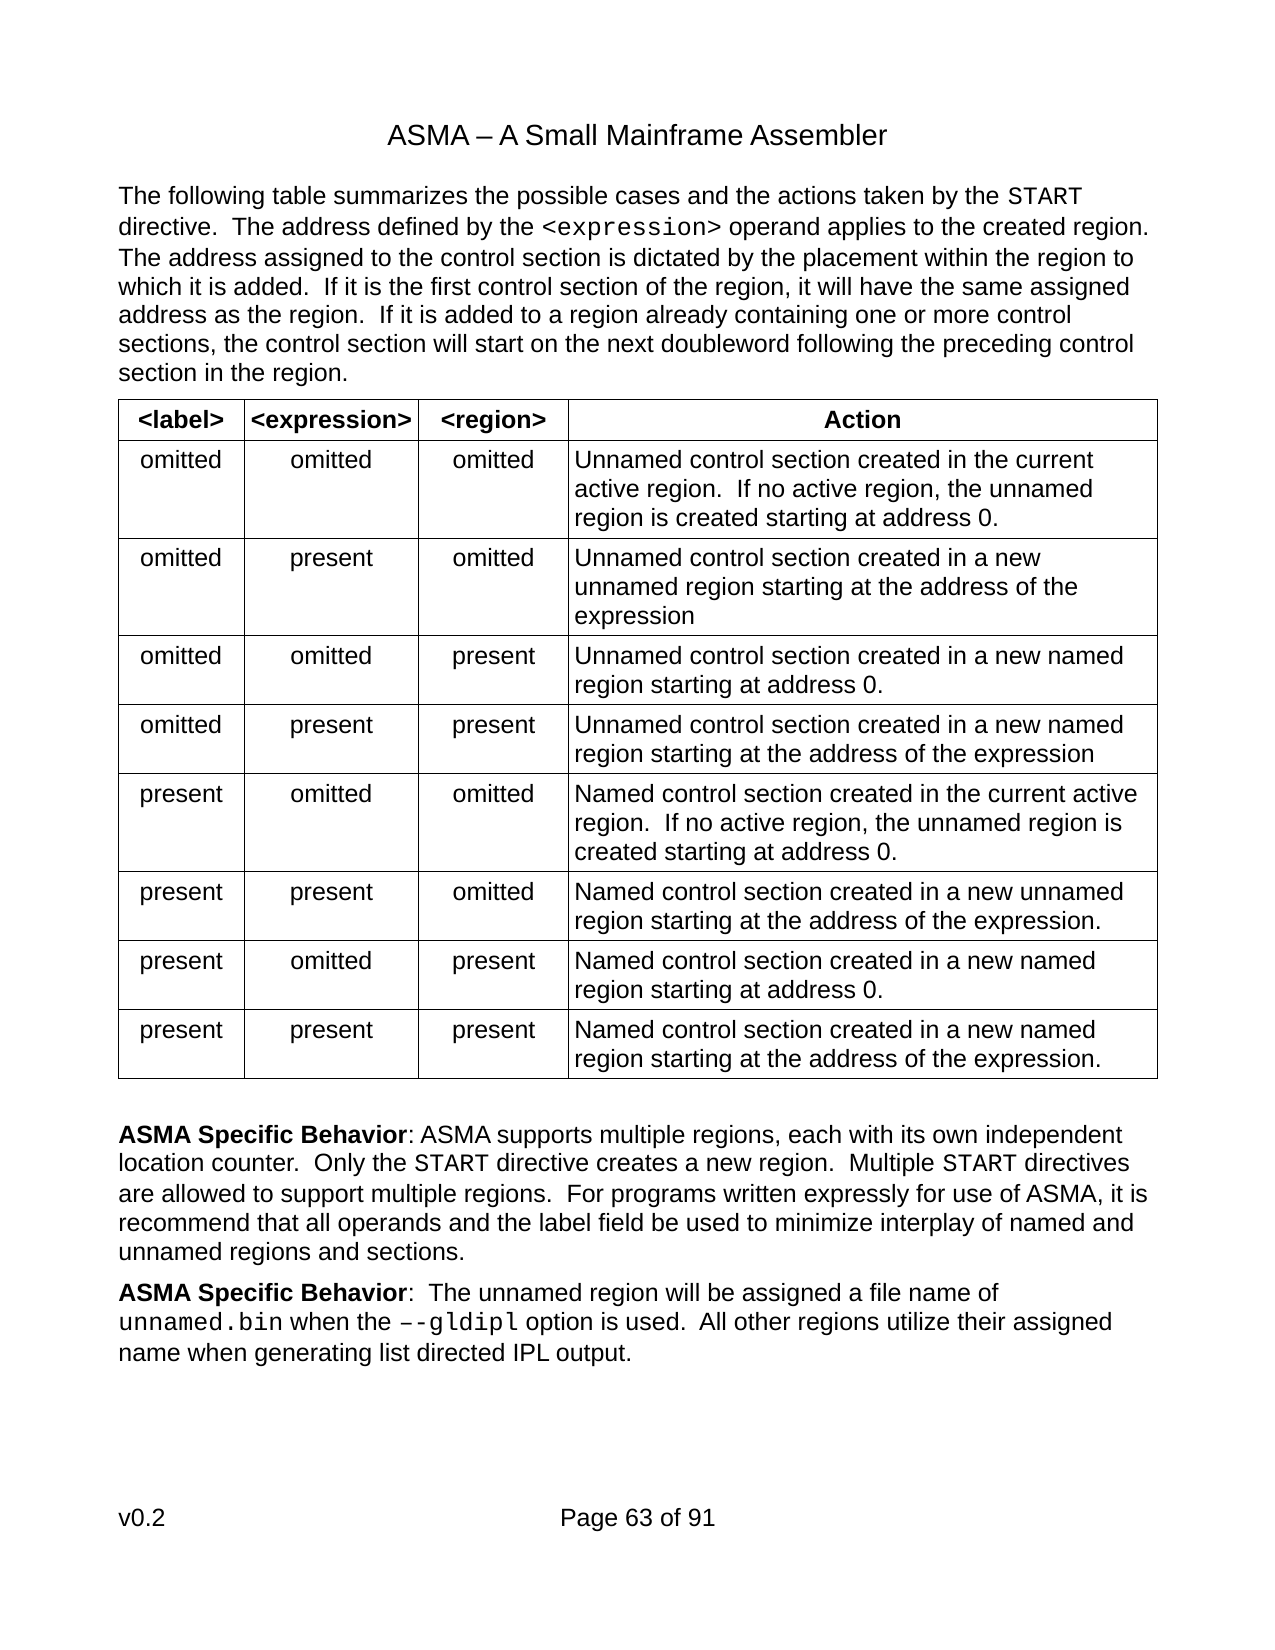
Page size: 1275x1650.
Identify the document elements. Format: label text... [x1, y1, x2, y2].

text ASMA Specific Behavior: ASMA supports multiple regions, each with its own independent location counter. Only the START directive creates a new region. Multiple START directives are allowed to support multiple regions. For programs written expressly for use of ASMA, it is recommend that all operands and the label field be used to minimize interplay of named and unnamed regions and sections. [118, 1120, 1157, 1266]
table_cell omitted [245, 636, 418, 704]
table_cell present [419, 941, 568, 1009]
table_cell Named control section created in the current active region. If no active region, the unnamed region is created starting at address 0. [569, 774, 1157, 871]
table_cell present [419, 1010, 568, 1078]
table_cell Named control section created in a new named region starting at address 0. [569, 941, 1157, 1009]
table_cell omitted [419, 539, 568, 635]
table_cell omitted [119, 539, 244, 635]
table_cell omitted [245, 441, 418, 537]
table_cell omitted [119, 441, 244, 537]
table_cell Unnamed control section created in a new unnamed region starting at the address of the expression [569, 539, 1157, 635]
table_cell present [245, 872, 418, 940]
table_cell present [119, 774, 244, 871]
table_header <expression> [245, 400, 418, 439]
table_header <label> [119, 400, 244, 439]
table_cell omitted [245, 941, 418, 1009]
table_cell present [119, 941, 244, 1009]
table_header <region> [419, 400, 568, 439]
text The following table summarizes the possible cases and the actions taken by the START directive. The address defined by the <expression> operand applies to the created region. The address assigned to the control section is dictated by the placement within the region to which it is added. If it is the first control section of the region, it will have the same assigned address as the region. If it is added to a region already containing one or more control sections, the control section will start on the next doubleword following the preceding control section in the region. [118, 181, 1157, 387]
table_cell Unnamed control section created in the current active region. If no active region, the unnamed region is created starting at address 0. [569, 441, 1157, 537]
table_cell present [245, 1010, 418, 1078]
table_cell Unnamed control section created in a new named region starting at address 0. [569, 636, 1157, 704]
table_cell present [245, 705, 418, 773]
table_cell omitted [245, 774, 418, 871]
table_cell omitted [119, 705, 244, 773]
table_cell present [419, 636, 568, 704]
text ASMA Specific Behavior: The unnamed region will be assigned a file name of unnamed.bin when the –-gldipl option is used. All other regions utilize their assigned name when generating list directed IPL output. [118, 1278, 1157, 1367]
table_header Action [569, 400, 1157, 439]
table_cell present [419, 705, 568, 773]
table_cell omitted [419, 774, 568, 871]
table_cell present [245, 539, 418, 635]
table_cell present [119, 872, 244, 940]
table_cell Named control section created in a new named region starting at the address of the expression. [569, 1010, 1157, 1078]
table_cell Unnamed control section created in a new named region starting at the address of the expression [569, 705, 1157, 773]
table_cell present [119, 1010, 244, 1078]
table_cell Named control section created in a new unnamed region starting at the address of the expression. [569, 872, 1157, 940]
table_cell omitted [419, 441, 568, 537]
table_cell omitted [119, 636, 244, 704]
table_cell omitted [419, 872, 568, 940]
